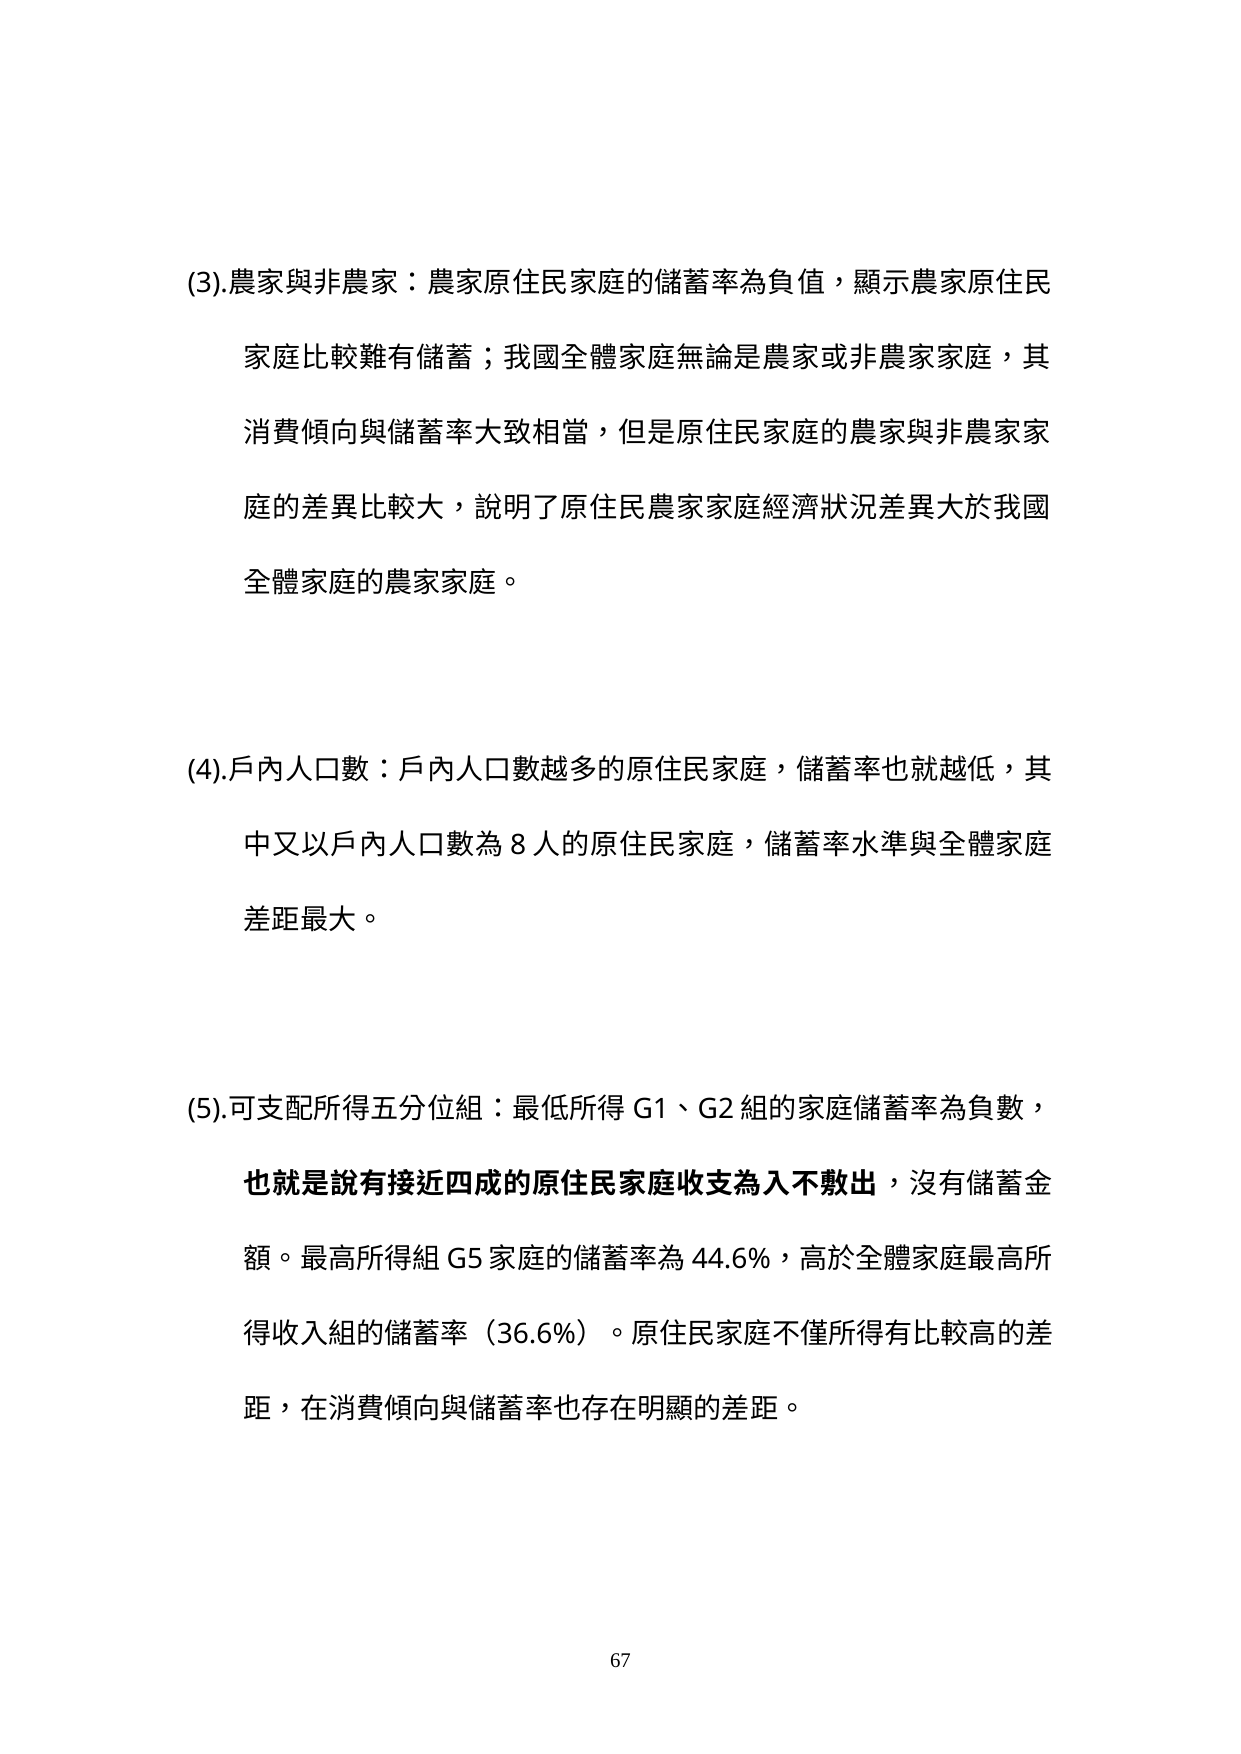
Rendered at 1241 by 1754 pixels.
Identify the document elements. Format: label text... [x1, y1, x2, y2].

text (5).可支配所得五分位組：最低所得G1、G2組的家庭儲蓄率為負數，也就是說有接近四成的原住民家庭收支為入不敷出，沒有儲蓄金額。最高所得組G5家庭的儲蓄率為44.6%，高於全體家庭最高所得收入組的儲蓄率（36.6%）。原住民家庭不僅所得有比較高的差距，在消費傾向與儲蓄率也存在明顯的差距。 [187, 1069, 1053, 1444]
text (3).農家與非農家：農家原住民家庭的儲蓄率為負值，顯示農家原住民家庭比較難有儲蓄；我國全體家庭無論是農家或非農家家庭，其消費傾向與儲蓄率大致相當，但是原住民家庭的農家與非農家家庭的差異比較大，說明了原住民農家家庭經濟狀況差異大於我國全體家庭的農家家庭。 [187, 244, 1053, 619]
text (4).戶內人口數：戶內人口數越多的原住民家庭，儲蓄率也就越低，其中又以戶內人口數為8人的原住民家庭，儲蓄率水準與全體家庭差距最大。 [187, 731, 1053, 956]
